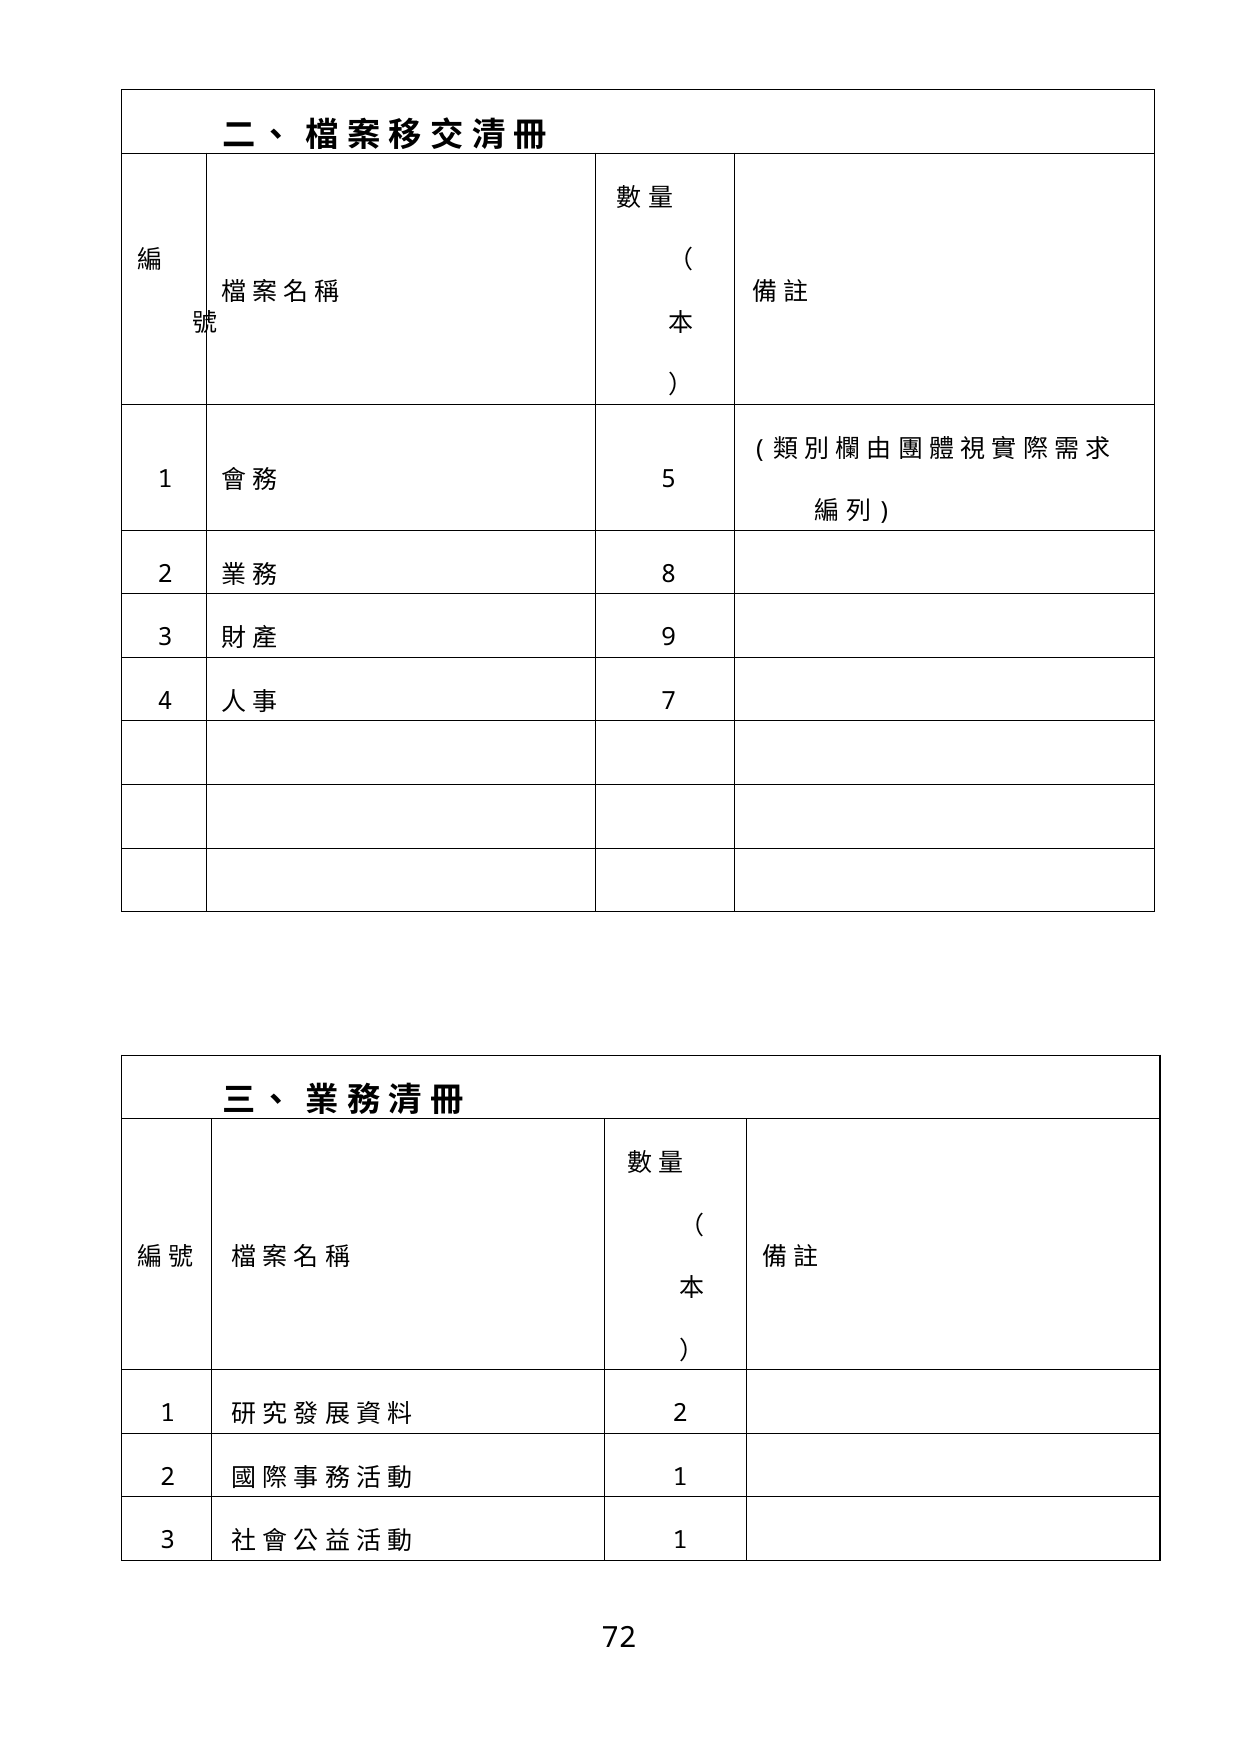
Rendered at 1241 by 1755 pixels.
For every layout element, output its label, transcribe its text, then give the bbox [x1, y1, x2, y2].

table_cell 業務 [207, 531, 595, 593]
table_cell 8 [596, 531, 734, 593]
table_cell 編號 [122, 154, 206, 404]
table_cell 9 [596, 594, 734, 657]
table_cell (類別欄由團體視實際需求編列) [735, 405, 1154, 530]
table_cell 備註 [735, 154, 1154, 404]
table_cell [735, 849, 1154, 911]
table_cell [747, 1370, 1159, 1433]
table_cell [596, 785, 734, 847]
table_cell 編號 [122, 1119, 211, 1369]
table_cell [735, 658, 1154, 720]
table_cell 5 [596, 405, 734, 530]
table_cell 國際事務活動 [212, 1434, 604, 1496]
table_cell 會務 [207, 405, 595, 530]
table_cell [207, 849, 595, 911]
table_cell [735, 594, 1154, 657]
table_cell [747, 1434, 1159, 1496]
table_cell 3 [122, 594, 206, 657]
table_cell [122, 721, 206, 784]
table_cell 數量（本） [605, 1119, 746, 1369]
table_cell [122, 849, 206, 911]
table_cell [596, 721, 734, 784]
table_cell 社會公益活動 [212, 1497, 604, 1560]
table_cell 備註 [747, 1119, 1159, 1369]
table_cell [122, 785, 206, 847]
table_cell [735, 531, 1154, 593]
table_cell [207, 721, 595, 784]
table_cell 研究發展資料 [212, 1370, 604, 1433]
table_cell 數量（本） [596, 154, 734, 404]
table_header 三、業務清冊 [122, 1056, 1159, 1118]
table_cell 7 [596, 658, 734, 720]
table_cell [596, 849, 734, 911]
table_cell 檔案名稱 [212, 1119, 604, 1369]
table_cell 1 [605, 1497, 746, 1560]
table_cell [735, 721, 1154, 784]
table_cell 財產 [207, 594, 595, 657]
table_cell 2 [122, 531, 206, 593]
table_cell 1 [122, 1370, 211, 1433]
table_cell 檔案名稱 [207, 154, 595, 404]
table_cell [207, 785, 595, 847]
table_cell 1 [122, 405, 206, 530]
table_header 二、檔案移交清冊 [122, 90, 1154, 153]
table_cell 人事 [207, 658, 595, 720]
table_cell 2 [122, 1434, 211, 1496]
table_cell 2 [605, 1370, 746, 1433]
table_cell [735, 785, 1154, 847]
table_cell [747, 1497, 1159, 1560]
table_cell 1 [605, 1434, 746, 1496]
table_cell 3 [122, 1497, 211, 1560]
table_cell 4 [122, 658, 206, 720]
